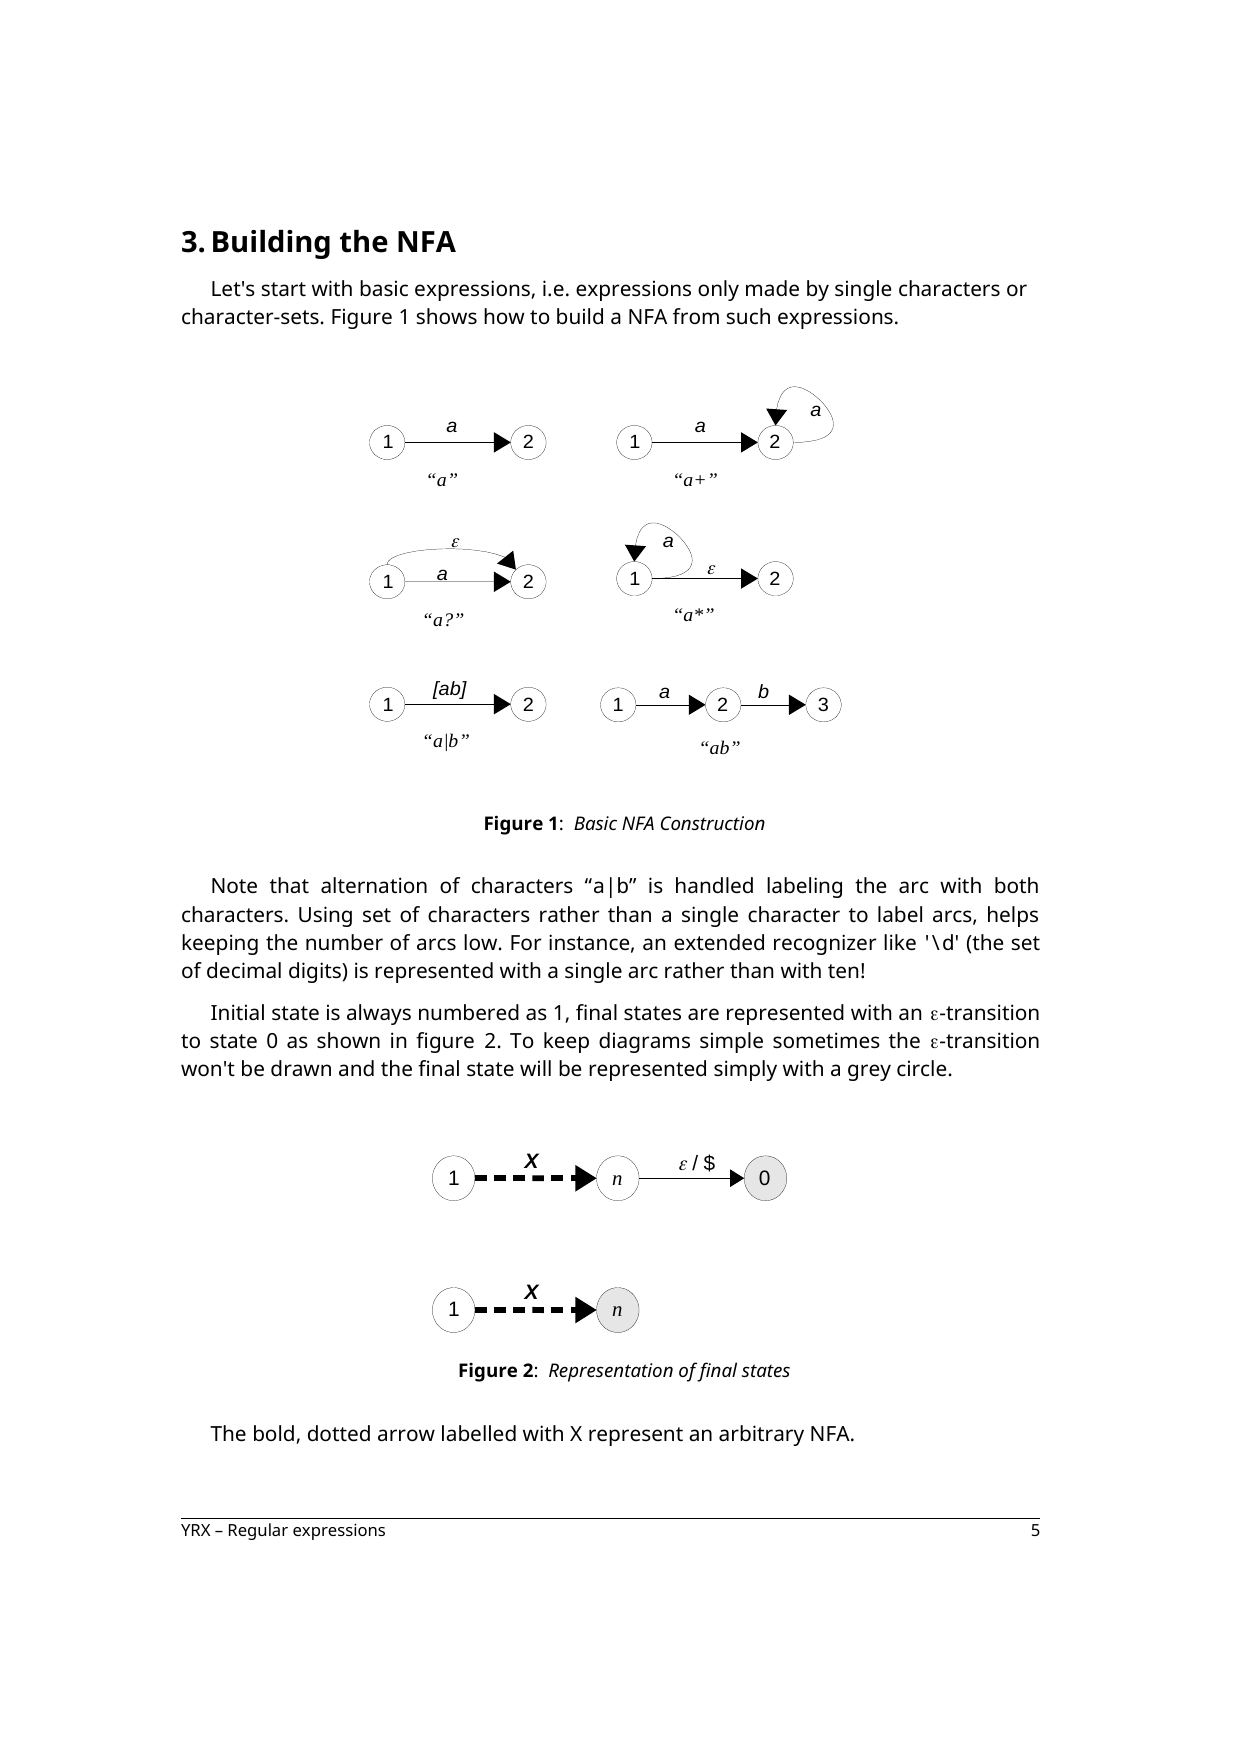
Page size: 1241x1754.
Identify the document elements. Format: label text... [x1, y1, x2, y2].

text Let's start with basic expressions, i.e. expressions only made by single characters or character-sets. Figure 1 shows how to build a NFA from such expressions. [181, 274, 1040, 359]
text Initial state is always numbered as 1, final states are represented with an e-transition to state 0 as shown in figure 2. To keep diagrams simple sometimes the e-transition won't be drawn and the final state will be represented simply with a grey circle. [181, 998, 1040, 1083]
text Figure 2: Representation of final states [181, 1357, 1040, 1383]
text The bold, dotted arrow labelled with X represent an arbitrary NFA. [181, 1419, 1040, 1447]
text Figure 1: Basic NFA Construction [181, 810, 1040, 836]
text Note that alternation of characters “a|b” is handled labeling the arc with both characters. Using set of characters rather than a single character to label arcs, helps keeping the number of arcs low. For instance, an extended recognizer like '\d' (the set of decimal digits) is represented with a single arc rather than with ten! [181, 871, 1040, 985]
subtitle Building the NFA [181, 221, 1040, 261]
